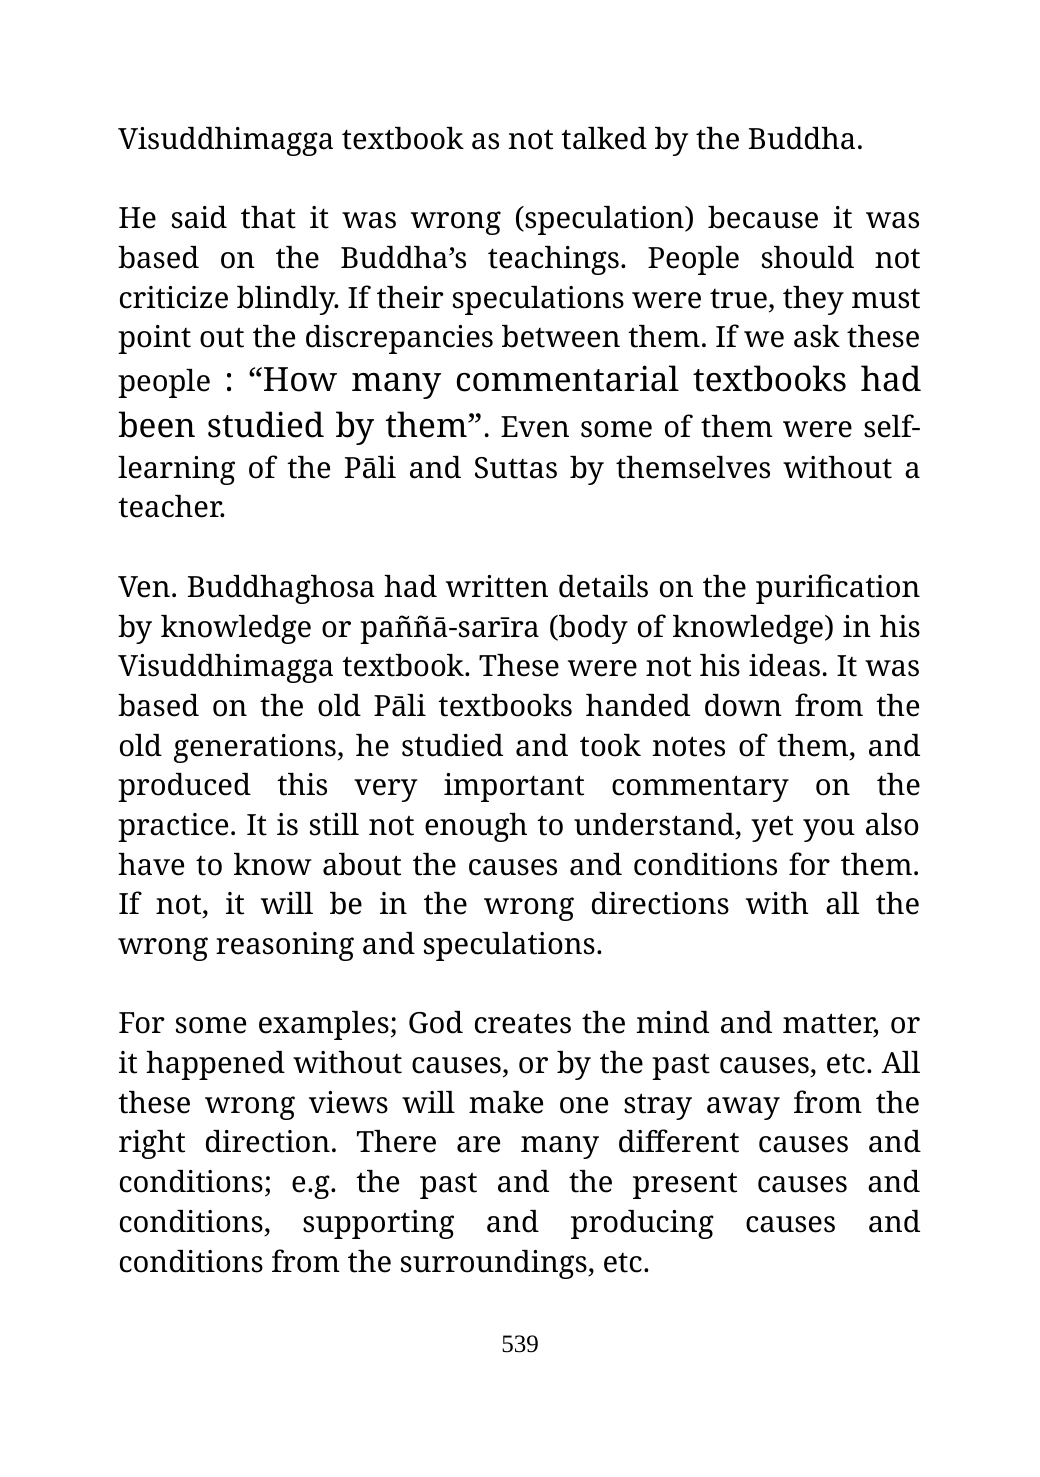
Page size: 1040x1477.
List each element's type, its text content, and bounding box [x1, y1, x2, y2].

text Visuddhimagga textbook as not talked by the Buddha. He said that it was wrong (speculation) because it was based on the Buddha’s teachings. People should not criticize blindly. If their speculations were true, they must point out the discrepancies between them. If we ask these people : “How many commentarial textbooks had been studied by them”. Even some of them were self-learning of the Pāli and Suttas by themselves without a teacher. Ven. Buddhaghosa had written details on the purification by knowledge or paññā-sarīra (body of knowledge) in his Visuddhimagga textbook. These were not his ideas. It was based on the old Pāli textbooks handed down from the old generations, he studied and took notes of them, and produced this very important commentary on the practice. It is still not enough to understand, yet you also have to know about the causes and conditions for them. If not, it will be in the wrong directions with all the wrong reasoning and speculations. For some examples; God creates the mind and matter, or it happened without causes, or by the past causes, etc. All these wrong views will make one stray away from the right direction. There are many different causes and conditions; e.g. the past and the present causes and conditions, supporting and producing causes and conditions from the surroundings, etc. [118, 118, 922, 1281]
